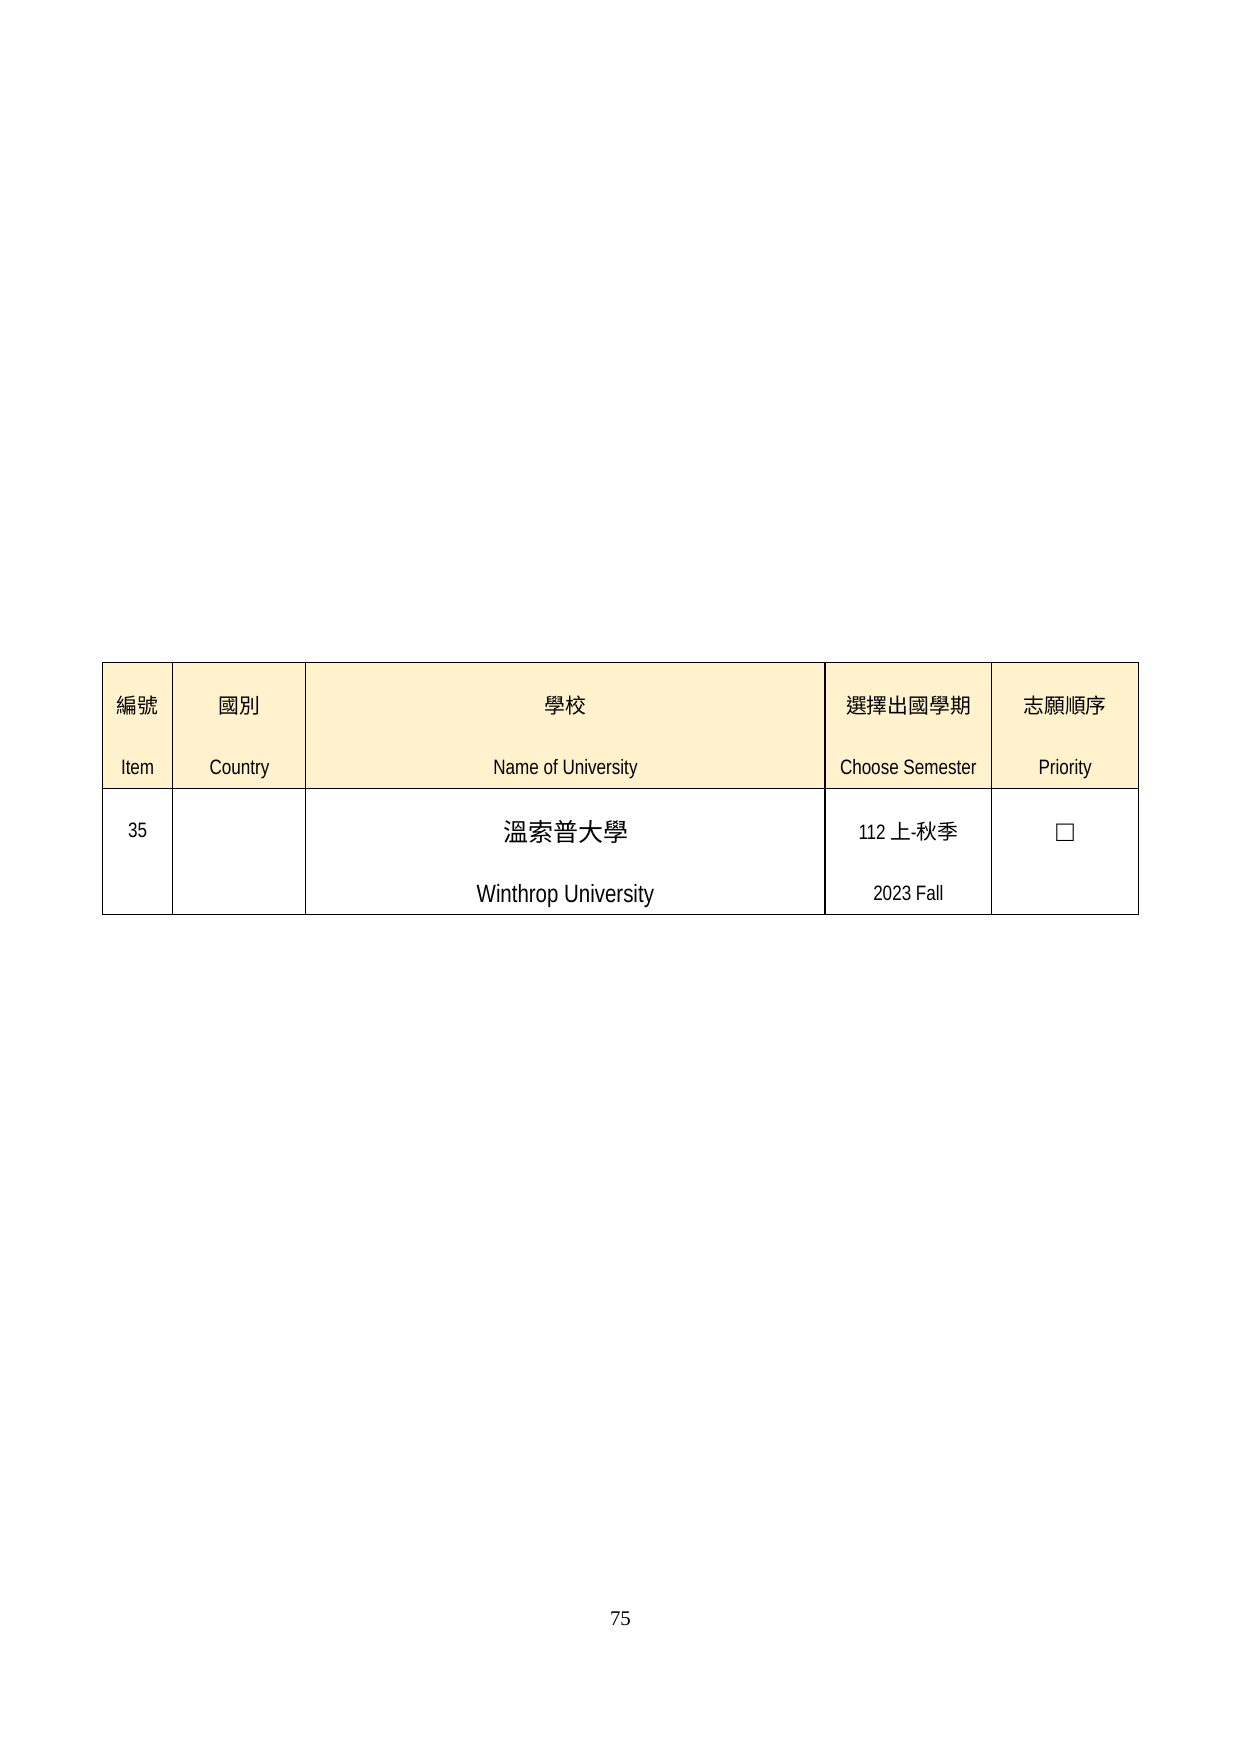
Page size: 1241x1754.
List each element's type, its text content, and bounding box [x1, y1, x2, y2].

table_header 國別 Country [173, 663, 305, 788]
table_cell 溫索普大學 Winthrop University [306, 789, 824, 914]
table_cell 35 [103, 789, 172, 914]
table_header 編號 Item [103, 663, 172, 788]
table_cell 112上-秋季 2023 Fall [826, 789, 991, 914]
table_header 選擇出國學期 Choose Semester [826, 663, 991, 788]
table_cell □ [992, 789, 1138, 914]
table_header 學校 Name of University [306, 663, 824, 788]
table_cell [173, 789, 305, 914]
table_header 志願順序 Priority [992, 663, 1138, 788]
